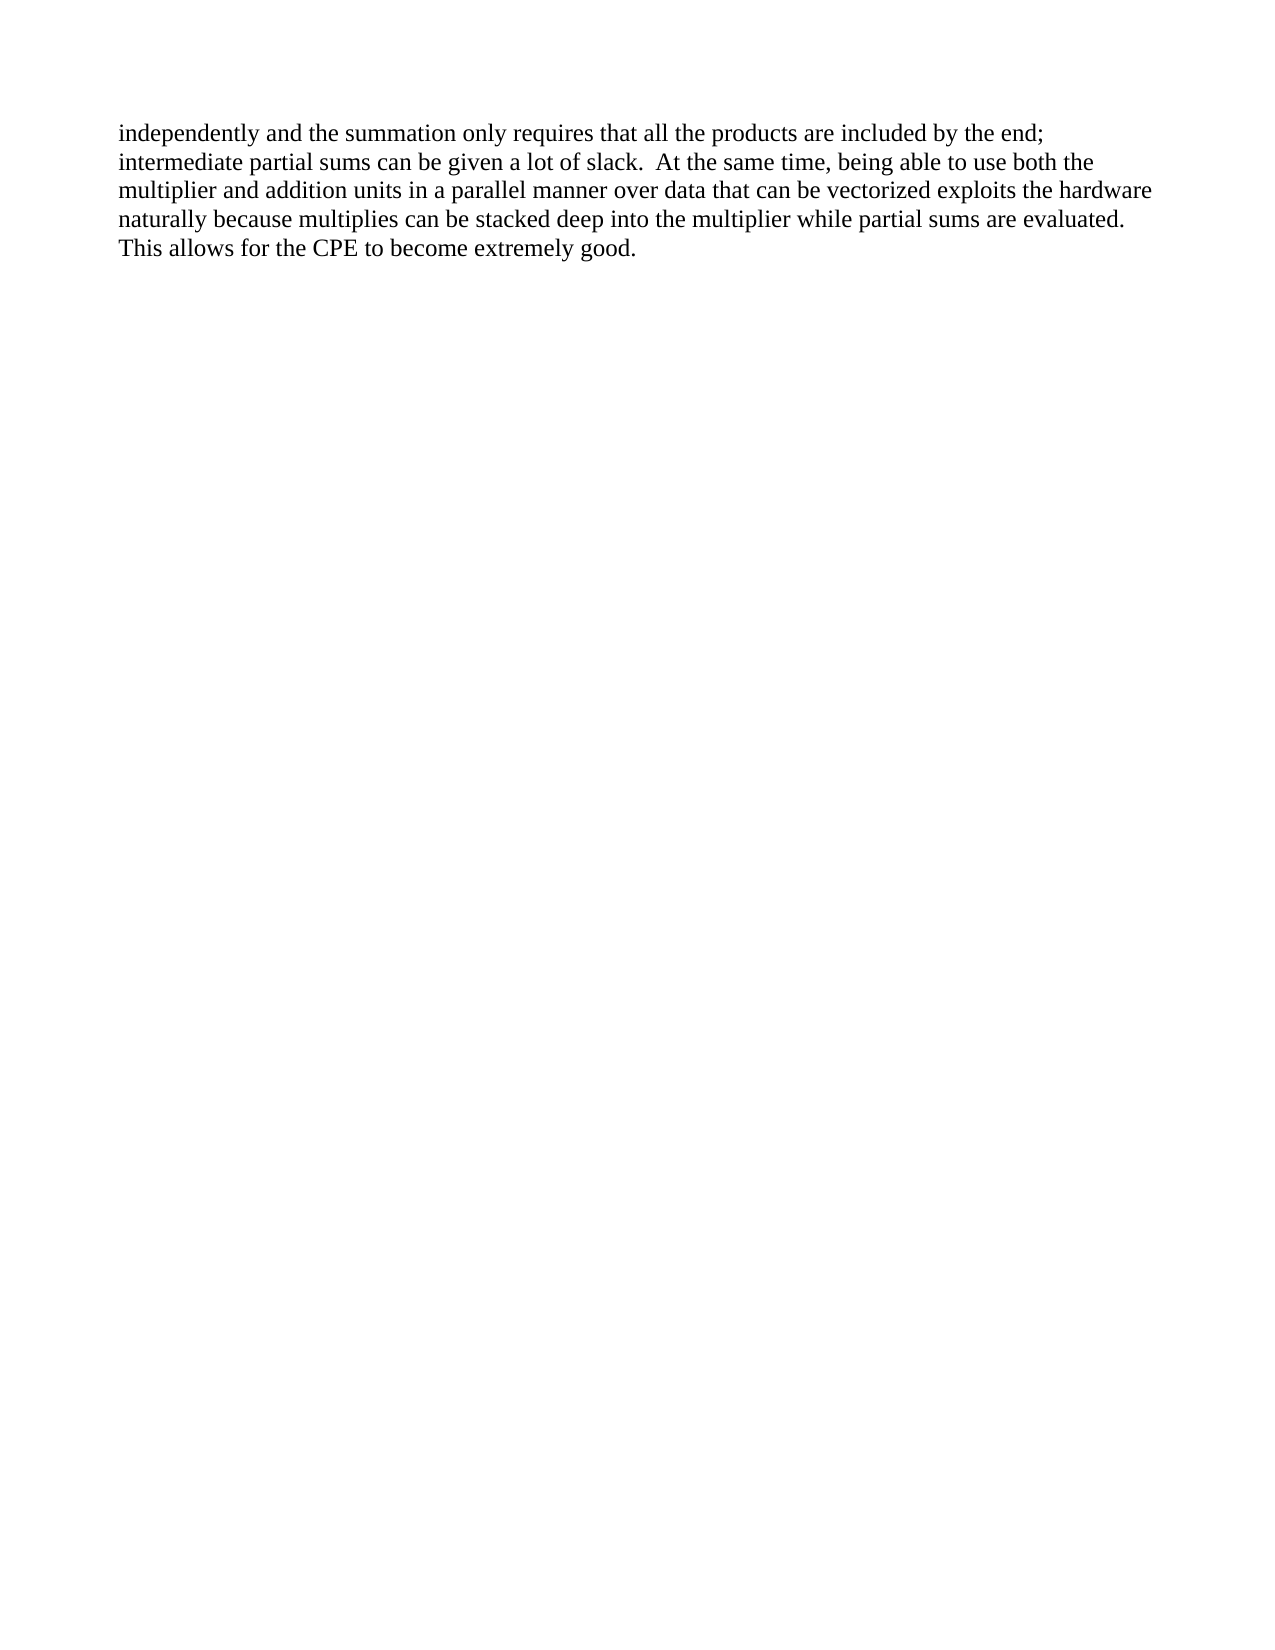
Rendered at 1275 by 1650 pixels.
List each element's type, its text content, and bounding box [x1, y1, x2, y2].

text independently and the summation only requires that all the products are included by the end; intermediate partial sums can be given a lot of slack. At the same time, being able to use both the multiplier and addition units in a parallel manner over data that can be vectorized exploits the hardware naturally because multiplies can be stacked deep into the multiplier while partial sums are evaluated. This allows for the CPE to become extremely good. [118, 118, 1157, 262]
